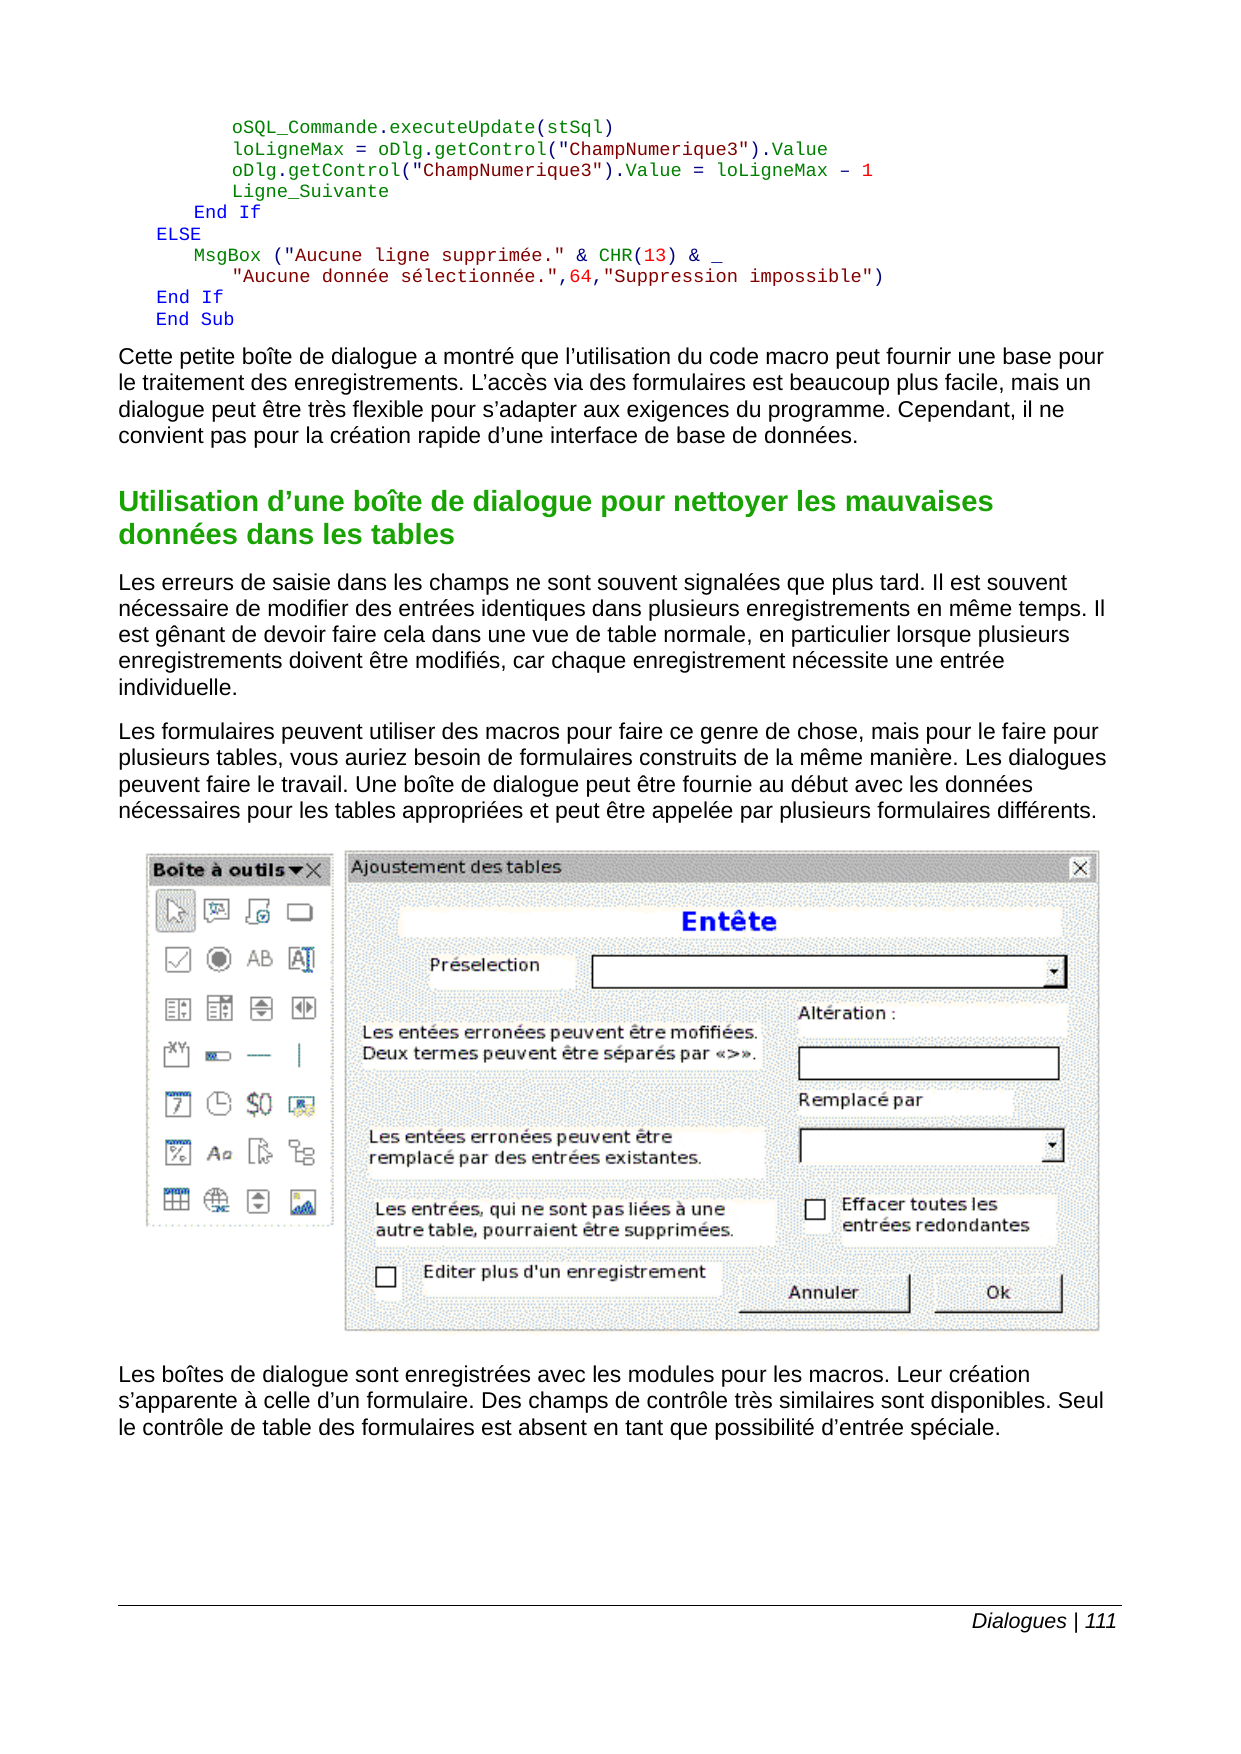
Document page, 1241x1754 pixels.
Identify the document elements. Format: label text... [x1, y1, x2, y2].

text MsgBox ("Aucune ligne supprimée." & CHR(13) & _ "Aucune donnée sélectionnée.",64,"Suppression impossible") [156, 246, 1122, 288]
text Les formulaires peuvent utiliser des macros pour faire ce genre de chose, mais pour le faire pour plusieurs tables, vous auriez besoin de formulaires construits de la même manière. Les dialogues peuvent faire le travail. Une boîte de dialogue peut être fournie au début avec les données nécessaires pour les tables appropriées et peut être appelée par plusieurs formulaires différents. [118, 718, 1122, 823]
text End If [156, 288, 1122, 309]
subtitle Utilisation d’une boîte de dialogue pour nettoyer les mauvaises données dans les tables [118, 484, 1122, 551]
text oDlg.getControl("ChampNumerique3").Value = loLigneMax – 1 [156, 161, 1122, 182]
text Cette petite boîte de dialogue a montré que l’utilisation du code macro peut fournir une base pour le traitement des enregistrements. L’accès via des formulaires est beaucoup plus facile, mais un dialogue peut être très flexible pour s’adapter aux exigences du programme. Cependant, il ne convient pas pour la création rapide d’une interface de base de données. [118, 343, 1122, 448]
text Ligne_Suivante [156, 182, 1122, 203]
text End If [156, 203, 1122, 224]
text Les erreurs de saisie dans les champs ne sont souvent signalées que plus tard. Il est souvent nécessaire de modifier des entrées identiques dans plusieurs enregistrements en même temps. Il est gênant de devoir faire cela dans une vue de table normale, en particulier lorsque plusieurs enregistrements doivent être modifiés, car chaque enregistrement nécessite une entrée individuelle. [118, 568, 1122, 700]
text ELSE [156, 224, 1122, 246]
text loLigneMax = oDlg.getControl("ChampNumerique3").Value [156, 139, 1122, 161]
text Les boîtes de dialogue sont enregistrées avec les modules pour les macros. Leur création s’apparente à celle d’un formulaire. Des champs de contrôle très similaires sont disponibles. Seul le contrôle de table des formulaires est absent en tant que possibilité d’entrée spéciale. [118, 1361, 1122, 1440]
text oSQL_Commande.executeUpdate(stSql) [156, 118, 1122, 139]
text End Sub [156, 309, 1122, 331]
